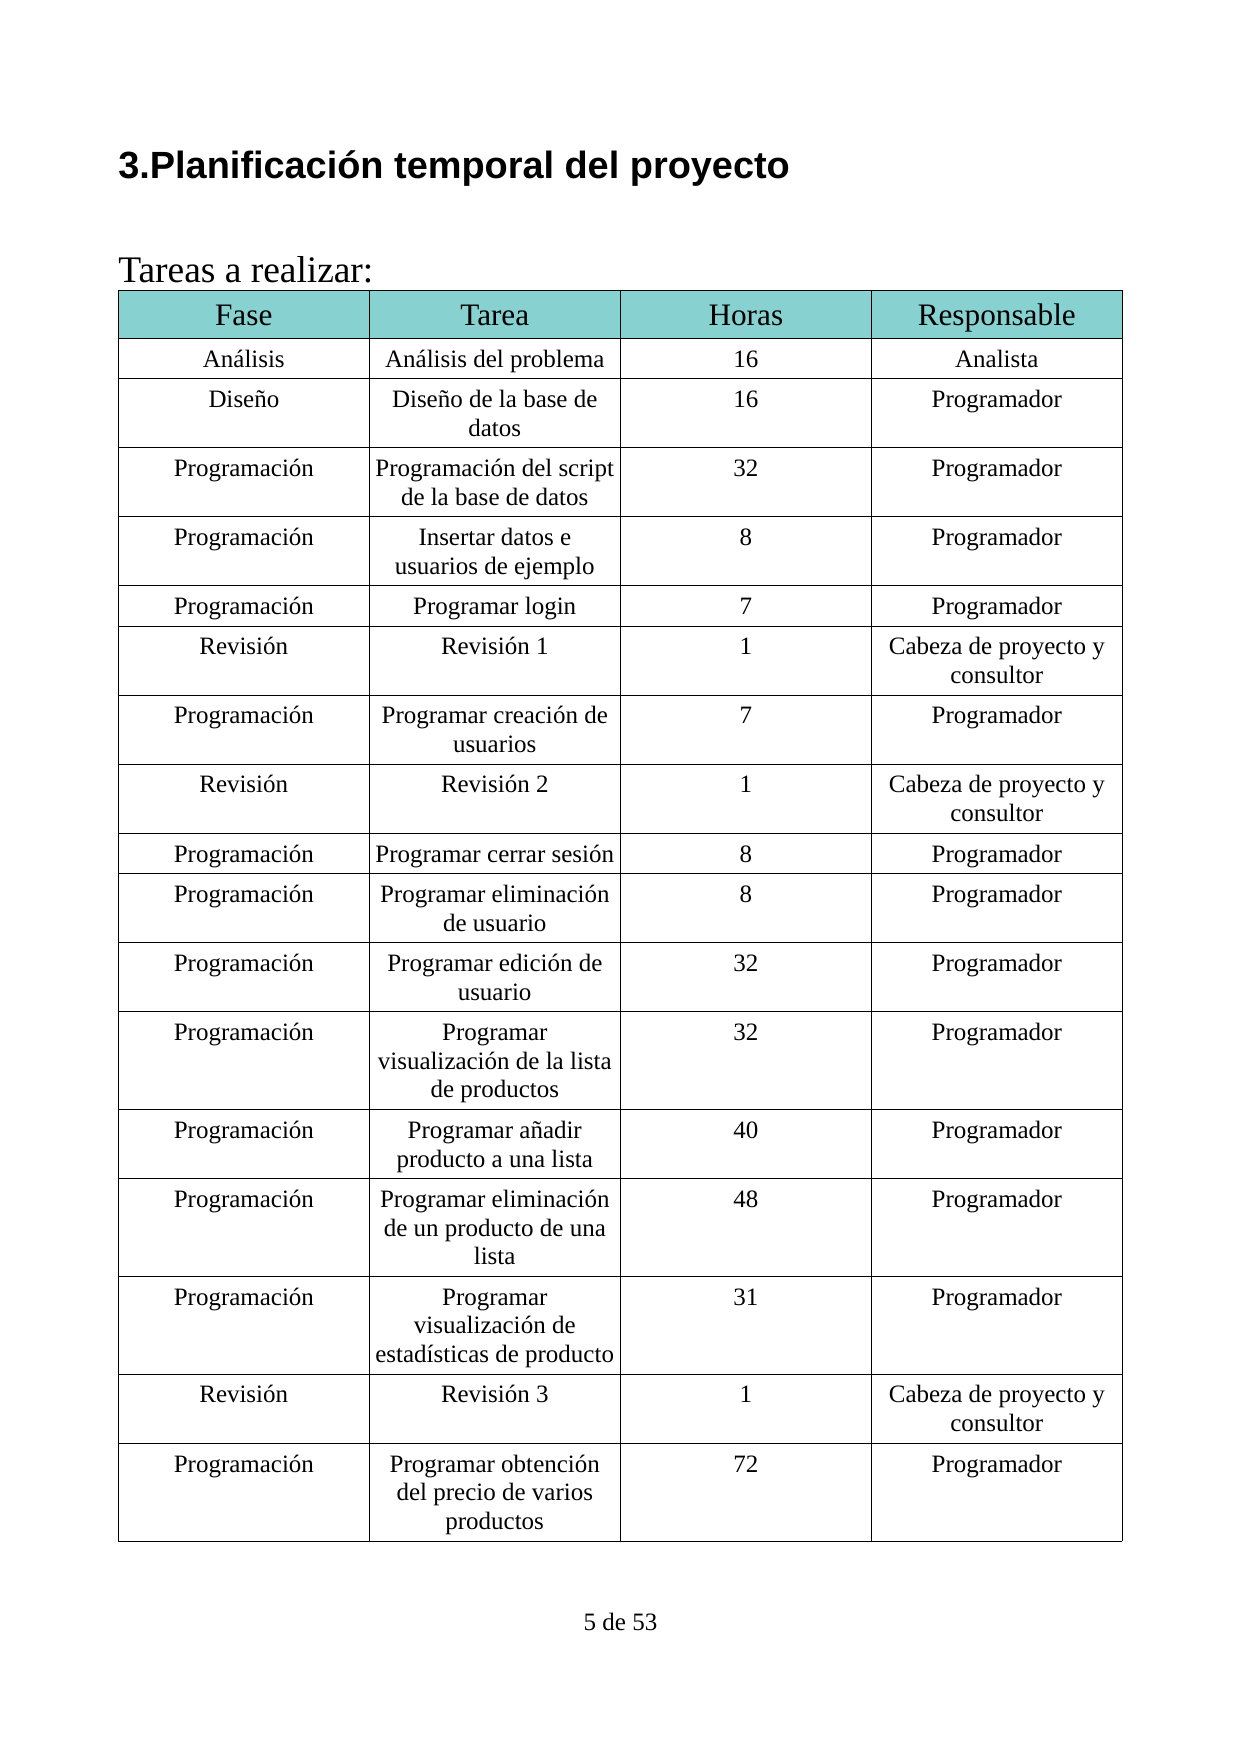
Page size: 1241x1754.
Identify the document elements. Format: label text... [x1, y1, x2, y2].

table_cell Programador [872, 834, 1122, 873]
table_cell Programar obtención del precio de varios productos [370, 1444, 620, 1541]
table_cell Programar eliminación de un producto de una lista [370, 1179, 620, 1276]
table_cell 1 [621, 1375, 871, 1443]
table_cell 1 [621, 627, 871, 695]
table_cell 7 [621, 696, 871, 764]
table_cell Cabeza de proyecto y consultor [872, 1375, 1122, 1443]
table_cell 32 [621, 943, 871, 1011]
table_cell Programar visualización de estadísticas de producto [370, 1277, 620, 1374]
table_cell 40 [621, 1110, 871, 1178]
table_cell 32 [621, 448, 871, 516]
table_cell Programación del script de la base de datos [370, 448, 620, 516]
table_cell Programador [872, 1179, 1122, 1276]
table_cell Programador [872, 448, 1122, 516]
table_cell 8 [621, 834, 871, 873]
table_header Fase [119, 291, 369, 338]
table_cell Insertar datos e usuarios de ejemplo [370, 517, 620, 585]
table_cell Diseño de la base de datos [370, 379, 620, 447]
table_cell Programador [872, 1012, 1122, 1109]
table_cell Revisión [119, 627, 369, 695]
table_header Horas [621, 291, 871, 338]
table_cell Cabeza de proyecto y consultor [872, 765, 1122, 833]
table_cell Programar cerrar sesión [370, 834, 620, 873]
table_cell Programación [119, 1277, 369, 1374]
table_cell Programador [872, 874, 1122, 942]
table_cell Revisión [119, 1375, 369, 1443]
table_cell Programación [119, 517, 369, 585]
table_cell Programación [119, 1012, 369, 1109]
table_cell 16 [621, 379, 871, 447]
table_header Tarea [370, 291, 620, 338]
table_cell Programar añadir producto a una lista [370, 1110, 620, 1178]
table_cell Programar edición de usuario [370, 943, 620, 1011]
table_cell Programación [119, 696, 369, 764]
subtitle 3.Planificación temporal del proyecto [118, 143, 1122, 187]
table_cell Programador [872, 943, 1122, 1011]
table_cell Programar creación de usuarios [370, 696, 620, 764]
table_cell Programación [119, 943, 369, 1011]
table_cell Revisión 1 [370, 627, 620, 695]
table_cell Revisión [119, 765, 369, 833]
table_cell Cabeza de proyecto y consultor [872, 627, 1122, 695]
table_cell Programador [872, 586, 1122, 626]
table_cell 7 [621, 586, 871, 626]
table_cell Programador [872, 696, 1122, 764]
table_cell 8 [621, 517, 871, 585]
table_cell 48 [621, 1179, 871, 1276]
table_cell Análisis [119, 339, 369, 378]
table_cell Análisis del problema [370, 339, 620, 378]
table_cell Analista [872, 339, 1122, 378]
table_cell Programador [872, 1277, 1122, 1374]
table_cell 32 [621, 1012, 871, 1109]
table_cell Programar visualización de la lista de productos [370, 1012, 620, 1109]
table_cell Programación [119, 1179, 369, 1276]
table_cell Programar login [370, 586, 620, 626]
table_cell Programar eliminación de usuario [370, 874, 620, 942]
table_cell 8 [621, 874, 871, 942]
table_cell Programación [119, 586, 369, 626]
table_cell Programador [872, 1444, 1122, 1541]
table_header Responsable [872, 291, 1122, 338]
table_cell Programación [119, 834, 369, 873]
table_cell Programador [872, 517, 1122, 585]
table_cell 31 [621, 1277, 871, 1374]
table_cell Revisión 2 [370, 765, 620, 833]
table_cell Revisión 3 [370, 1375, 620, 1443]
table_cell 1 [621, 765, 871, 833]
table_cell Programación [119, 1110, 369, 1178]
table_cell Programación [119, 1444, 369, 1541]
table_cell 16 [621, 339, 871, 378]
table_cell 72 [621, 1444, 871, 1541]
table_cell Programador [872, 379, 1122, 447]
table_cell Diseño [119, 379, 369, 447]
table_cell Programación [119, 448, 369, 516]
text Tareas a realizar: [118, 247, 1122, 290]
table_cell Programación [119, 874, 369, 942]
table_cell Programador [872, 1110, 1122, 1178]
